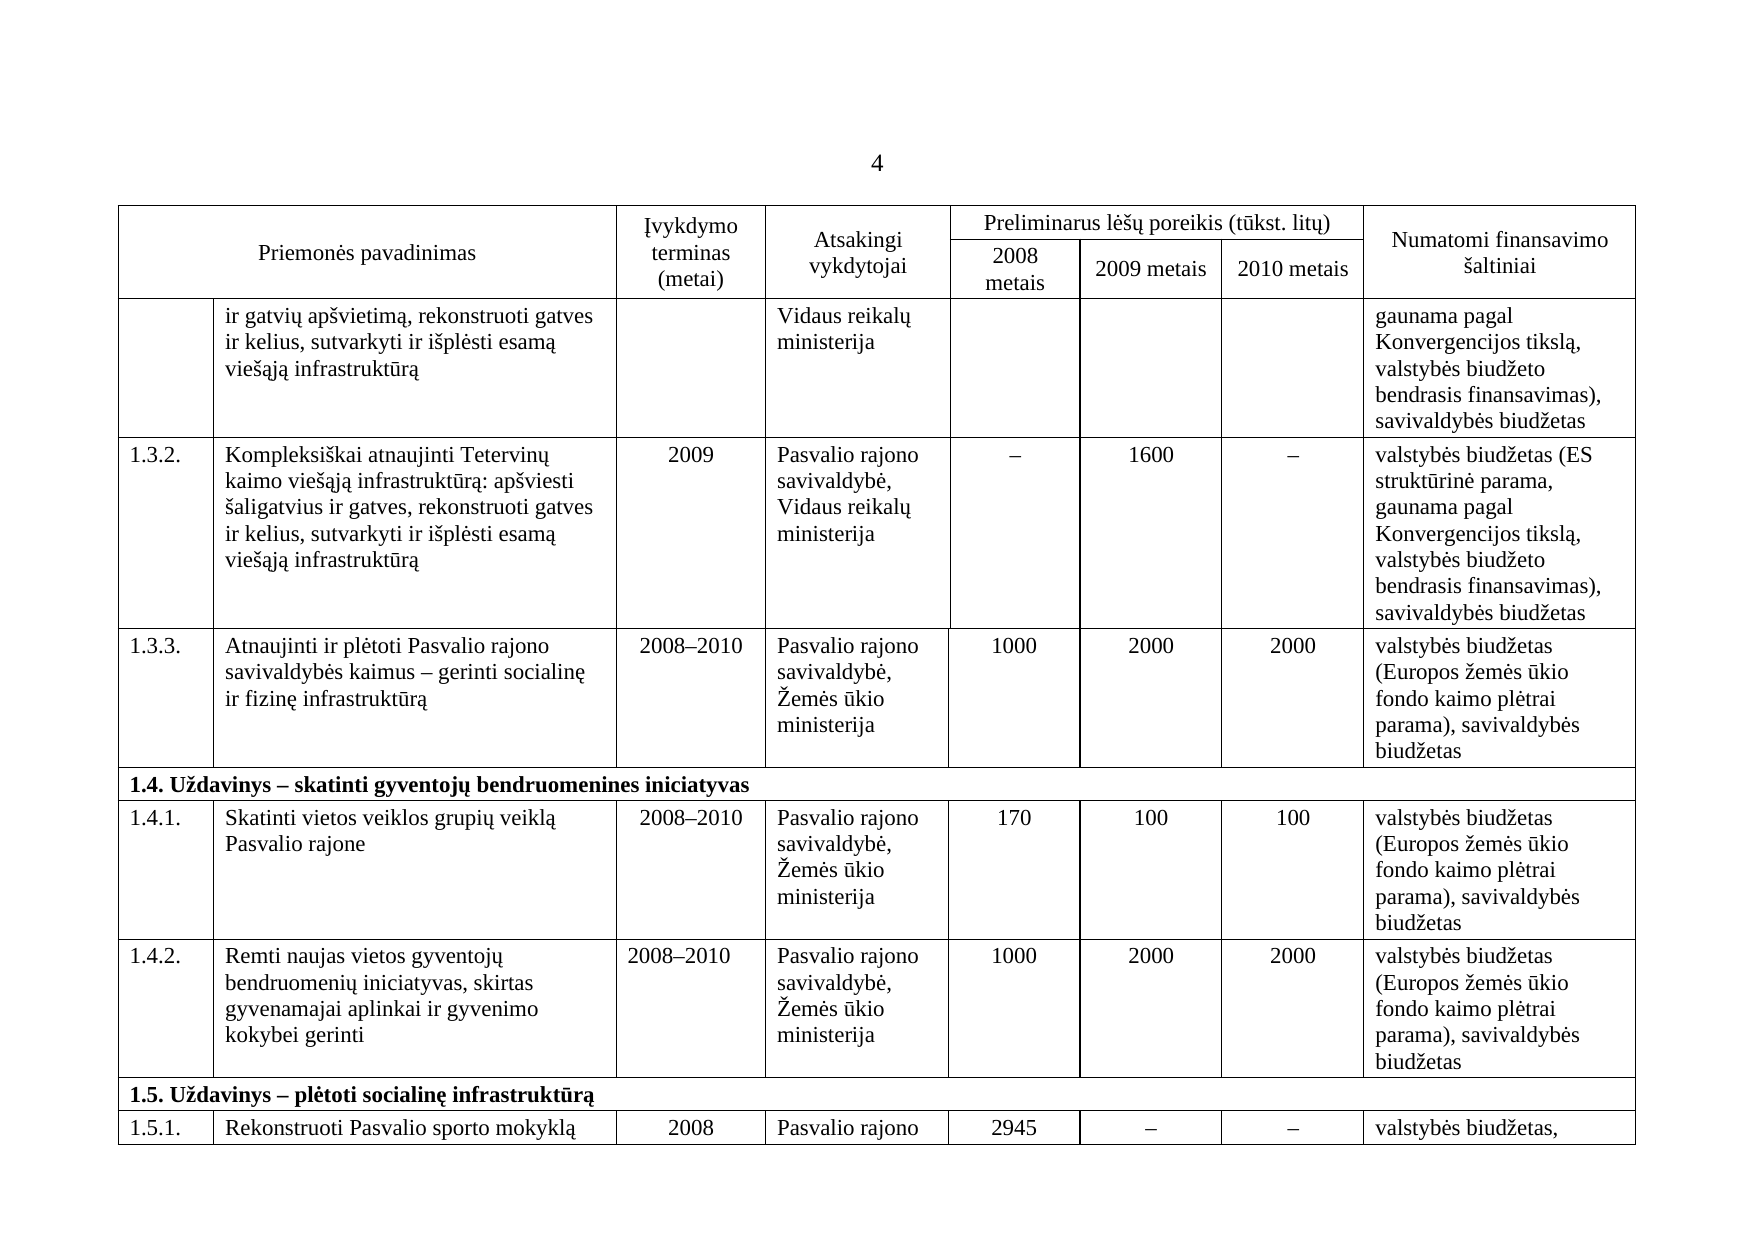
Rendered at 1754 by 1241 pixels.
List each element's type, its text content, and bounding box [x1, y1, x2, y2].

table_cell valstybės biudžetas (Europos žemės ūkio fondo kaimo plėtrai parama), savivaldybės biudžetas [1364, 940, 1635, 1077]
table_cell 1.3.3. [119, 629, 213, 767]
table_cell – [951, 438, 1079, 628]
table_header Preliminarus lėšų poreikis (tūkst. litų) [951, 206, 1363, 238]
table_cell 1000 [949, 629, 1079, 767]
table_cell 1.4.2. [119, 940, 213, 1077]
table_cell valstybės biudžetas (ES struktūrinė parama, gaunama pagal Konvergencijos tikslą, valstybės biudžeto bendrasis finansavimas), savivaldybės biudžetas [1364, 438, 1635, 628]
table_cell 2000 [1081, 940, 1221, 1077]
table_cell – [1222, 438, 1363, 628]
table_cell Skatinti vietos veiklos grupių veiklą Pasvalio rajone [214, 801, 616, 938]
table_cell – [1222, 1111, 1363, 1144]
table_cell 1.3.2. [119, 438, 213, 628]
table_cell 1.5. Uždavinys – plėtoti socialinę infrastruktūrą [119, 1078, 1635, 1110]
table_header Priemonės pavadinimas [119, 206, 616, 298]
table_cell Remti naujas vietos gyventojų bendruomenių iniciatyvas, skirtas gyvenamajai aplinkai ir gyvenimo kokybei gerinti [214, 940, 616, 1077]
table_cell 2009 [617, 438, 765, 628]
table_cell gaunama pagal Konvergencijos tikslą, valstybės biudžeto bendrasis finansavimas), savivaldybės biudžetas [1364, 299, 1635, 437]
table_cell Pasvalio rajono savivaldybė, Vidaus reikalų ministerija [766, 438, 950, 628]
table_cell 1000 [949, 940, 1079, 1077]
table_cell [119, 299, 213, 437]
table_cell 1.5.1. [119, 1111, 213, 1144]
table_cell ir gatvių apšvietimą, rekonstruoti gatves ir kelius, sutvarkyti ir išplėsti esamą viešąją infrastruktūrą [214, 299, 616, 437]
table_cell 2008 [617, 1111, 765, 1144]
table_cell valstybės biudžetas, [1364, 1111, 1635, 1144]
table_cell 1600 [1081, 438, 1221, 628]
table_cell 2000 [1222, 940, 1363, 1077]
table_cell 2008–2010 [617, 940, 765, 1077]
table_cell Pasvalio rajono [766, 1111, 948, 1144]
table_header Įvykdymo terminas (metai) [617, 206, 765, 298]
table_cell 2009 metais [1081, 240, 1221, 298]
table_cell valstybės biudžetas (Europos žemės ūkio fondo kaimo plėtrai parama), savivaldybės biudžetas [1364, 629, 1635, 767]
table_cell [617, 299, 765, 437]
table_cell 100 [1222, 801, 1363, 938]
table_cell 1.4. Uždavinys – skatinti gyventojų bendruomenines iniciatyvas [119, 768, 1635, 800]
table_cell 2008 metais [951, 240, 1079, 298]
table_cell Pasvalio rajono savivaldybė, Žemės ūkio ministerija [766, 629, 948, 767]
table_cell [1222, 299, 1363, 437]
table_cell 2000 [1081, 629, 1221, 767]
table_cell Atnaujinti ir plėtoti Pasvalio rajono savivaldybės kaimus – gerinti socialinę ir fizinę infrastruktūrą [214, 629, 616, 767]
table_cell [1081, 299, 1221, 437]
table_cell Vidaus reikalų ministerija [766, 299, 950, 437]
table_cell 170 [949, 801, 1079, 938]
table_cell 100 [1081, 801, 1221, 938]
table_cell 2008–2010 [617, 801, 765, 938]
table_cell Pasvalio rajono savivaldybė, Žemės ūkio ministerija [766, 801, 948, 938]
table_header Atsakingi vykdytojai [766, 206, 950, 298]
table_cell 1.4.1. [119, 801, 213, 938]
table_header Numatomi finansavimo šaltiniai [1364, 206, 1635, 298]
table_cell 2008–2010 [617, 629, 765, 767]
table_cell Rekonstruoti Pasvalio sporto mokyklą [214, 1111, 616, 1144]
table_cell [951, 299, 1079, 437]
table_cell 2000 [1222, 629, 1363, 767]
table_cell Kompleksiškai atnaujinti Tetervinų kaimo viešąją infrastruktūrą: apšviesti šaligatvius ir gatves, rekonstruoti gatves ir kelius, sutvarkyti ir išplėsti esamą viešąją infrastruktūrą [214, 438, 616, 628]
table_cell – [1081, 1111, 1221, 1144]
table_cell 2010 metais [1222, 240, 1363, 298]
table_cell valstybės biudžetas (Europos žemės ūkio fondo kaimo plėtrai parama), savivaldybės biudžetas [1364, 801, 1635, 938]
table_cell 2945 [949, 1111, 1079, 1144]
table_cell Pasvalio rajono savivaldybė, Žemės ūkio ministerija [766, 940, 948, 1077]
